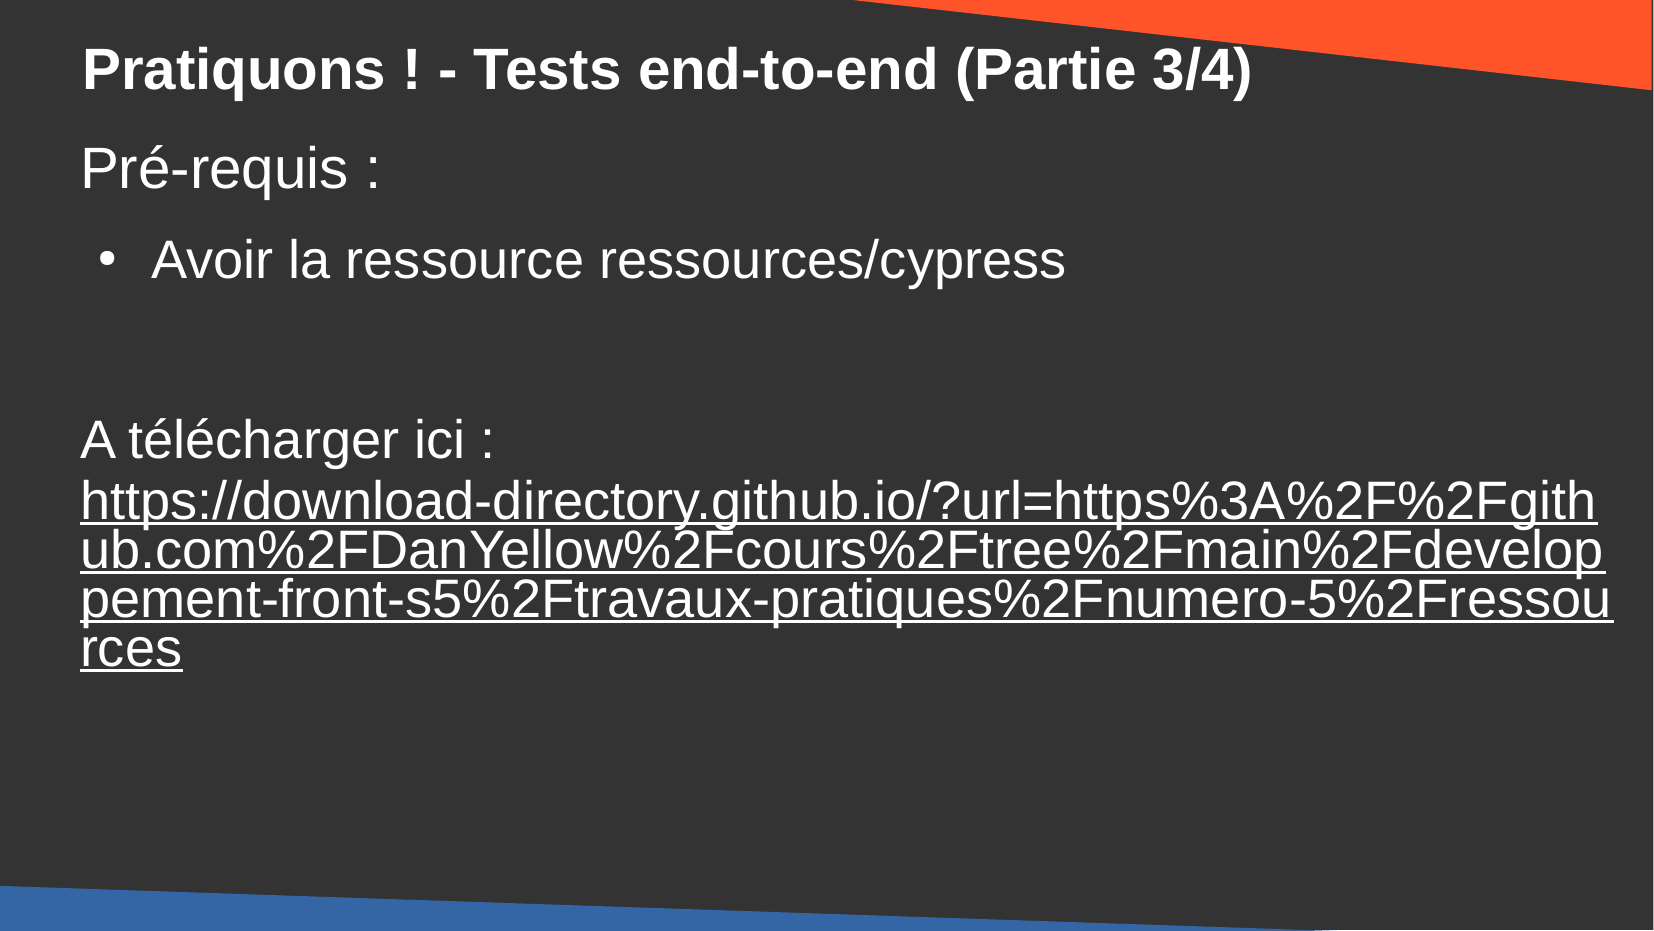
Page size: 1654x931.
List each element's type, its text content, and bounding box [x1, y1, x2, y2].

title Pratiquons ! - Tests end-to-end (Partie 3/4) [82, 37, 1571, 114]
text_box [0, 885, 1337, 931]
text_box [852, 0, 1652, 91]
list Pré-requis : Avoir la ressource ressources/cypress A télécharger ici : https://download-directory.github.io/?url=https%3A%2F%2Fgithub.com%2FDanYellow%2Fcours%2Ftree%2Fmain%2Fdeveloppement-front-s5%2Ftravaux-pratiques%2Fnumero-5%2Fressources [80, 135, 1620, 721]
